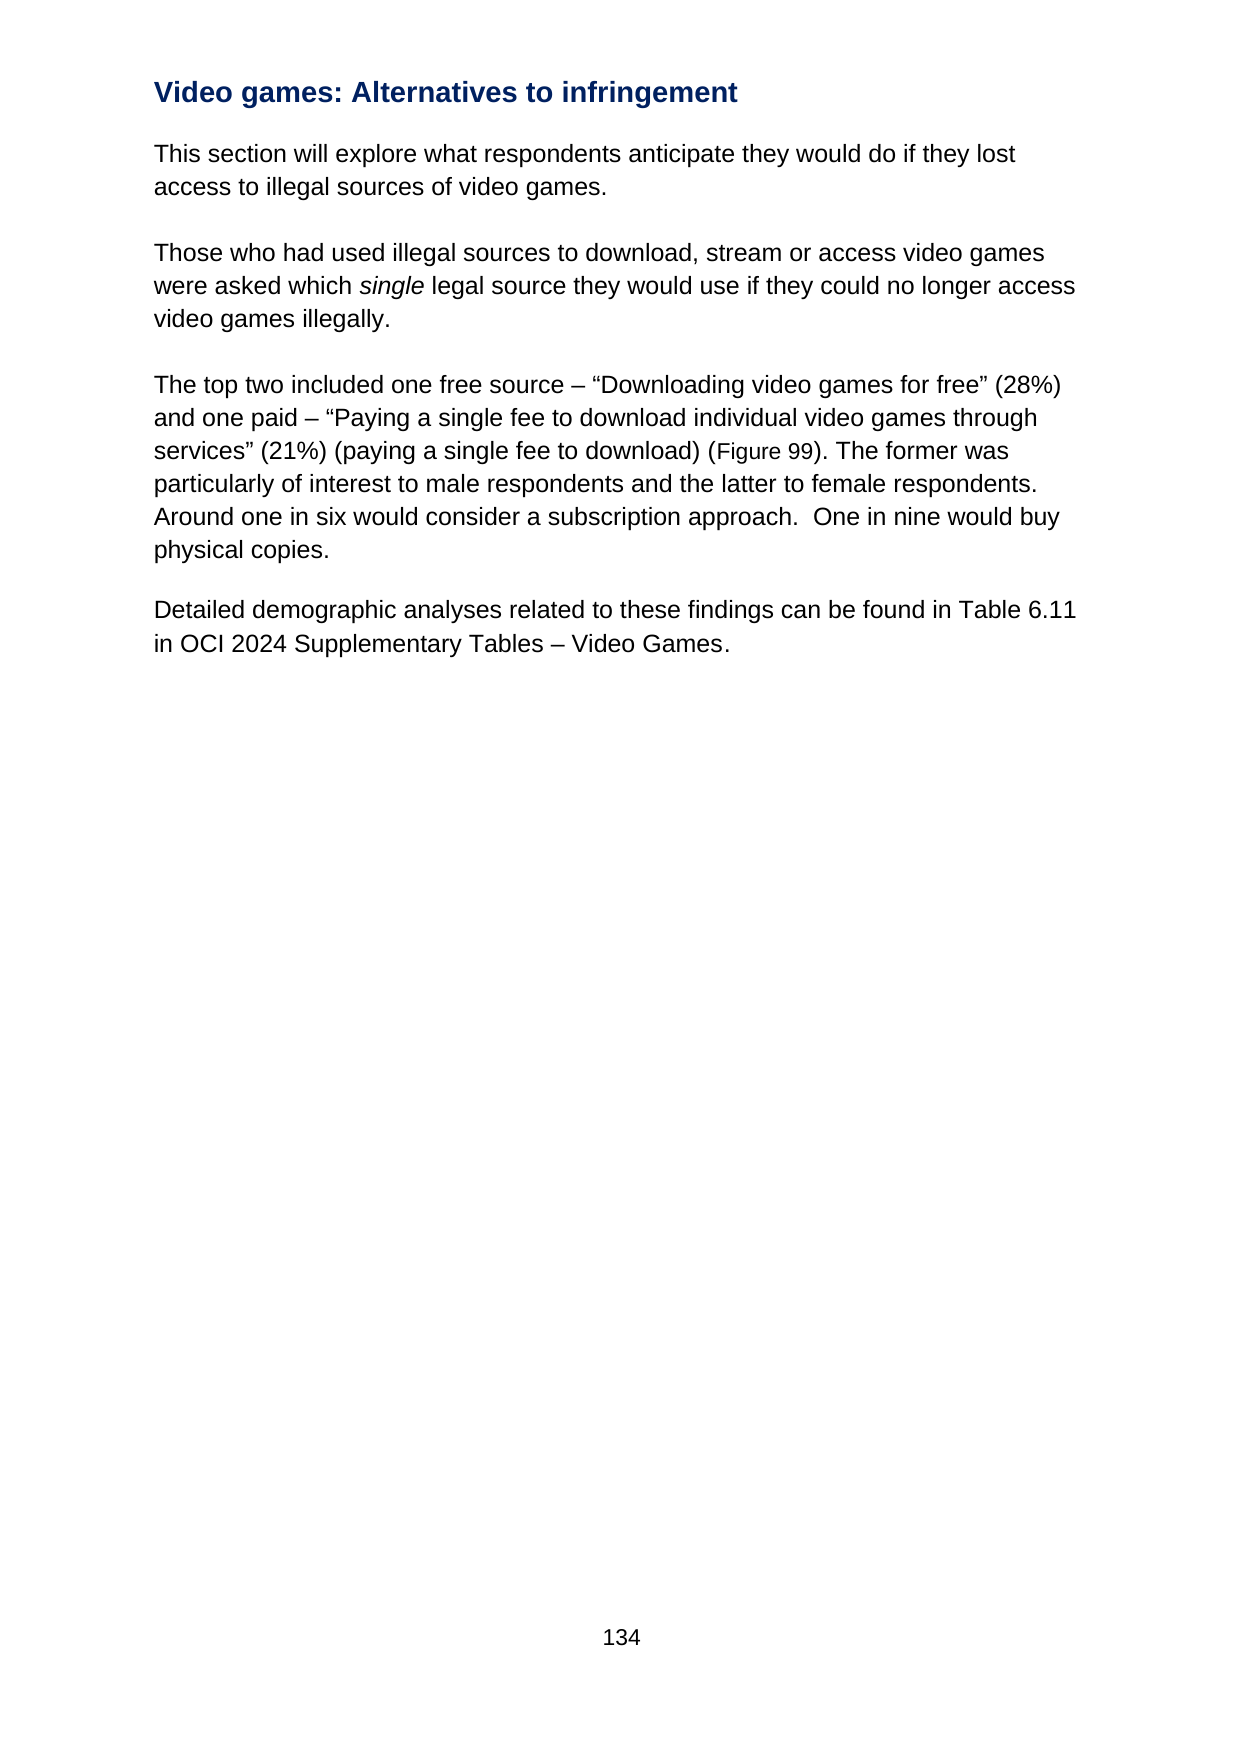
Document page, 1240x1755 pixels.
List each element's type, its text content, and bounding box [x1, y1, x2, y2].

subtitle Video games: Alternatives to infringement [153, 75, 1089, 108]
text This section will explore what respondents anticipate they would do if they lost access to illegal sources of video games. [153, 139, 1089, 201]
text The top two included one free source – “Downloading video games for free” (28%) and one paid – “Paying a single fee to download individual video games through services” (21%) (paying a single fee to download) (Figure 99). The former was particularly of interest to male respondents and the latter to female respondents. [153, 370, 1089, 498]
text Around one in six would consider a subscription approach. One in nine would buy physical copies. [153, 502, 1089, 564]
text Detailed demographic analyses related to these findings can be found in Table 6.11 in OCI 2024 Supplementary Tables – Video Games. [153, 596, 1101, 657]
text Those who had used illegal sources to download, stream or access video games were asked which single legal source they would use if they could no longer access video games illegally. [153, 238, 1089, 333]
